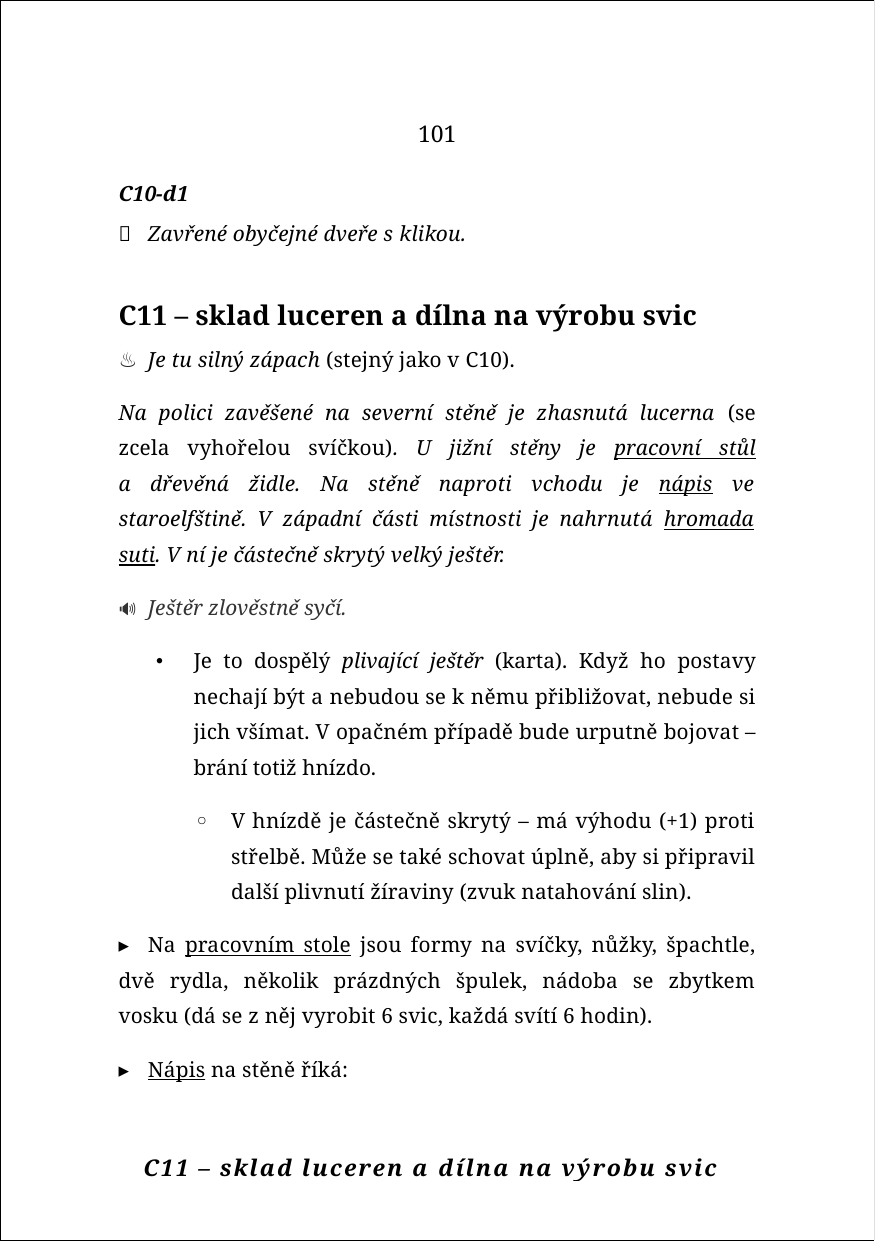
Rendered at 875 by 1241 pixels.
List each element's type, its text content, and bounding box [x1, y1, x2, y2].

subtitle C10-d1 [118, 179, 756, 207]
text ▸ Na pracovním stole jsou formy na svíčky, nůžky, špachtle, dvě rydla, několik prázdných špulek, nádoba se zbytkem vosku (dá se z⁠ něj vyrobit 6 svic, každá svítí 6 hodin). [118, 931, 756, 1030]
list V⁠ hnízdě je částečně skrytý – má výhodu (+1) proti střelbě. Může se také schovat úplně, aby si připravil další plivnutí žíraviny (zvuk natahování slin). [193, 806, 756, 906]
text 🔊 Ještěr zlověstně syčí. [118, 593, 756, 622]
subtitle C11 – sklad luceren a⁠ dílna na výrobu svic [118, 296, 756, 333]
text ♨ Je tu silný zápach (stejný jako v⁠ C10). [118, 345, 756, 373]
text ▸ Nápis na stěně říká: [118, 1055, 756, 1083]
text 🚪 Zavřené obyčejné dveře s⁠ klikou. [118, 219, 756, 248]
text Na polici zavěšené na severní stěně je zhasnutá lucerna (se zcela vyhořelou svíčkou). U⁠ jižní stěny je pracovní stůl a⁠ dřevěná židle. Na stěně naproti vchodu je nápis ve staroelfštině. V⁠ západní části místnosti je nahrnutá hromada suti. V⁠ ní je částečně skrytý velký ještěr. [118, 398, 756, 568]
list Je to dospělý plivající ještěr (karta). Když ho postavy nechají být a⁠ nebudou se k⁠ němu přibližovat, nebude si jich všímat. V⁠ opačném případě bude urputně bojovat – brání totiž hnízdo. [156, 646, 756, 781]
